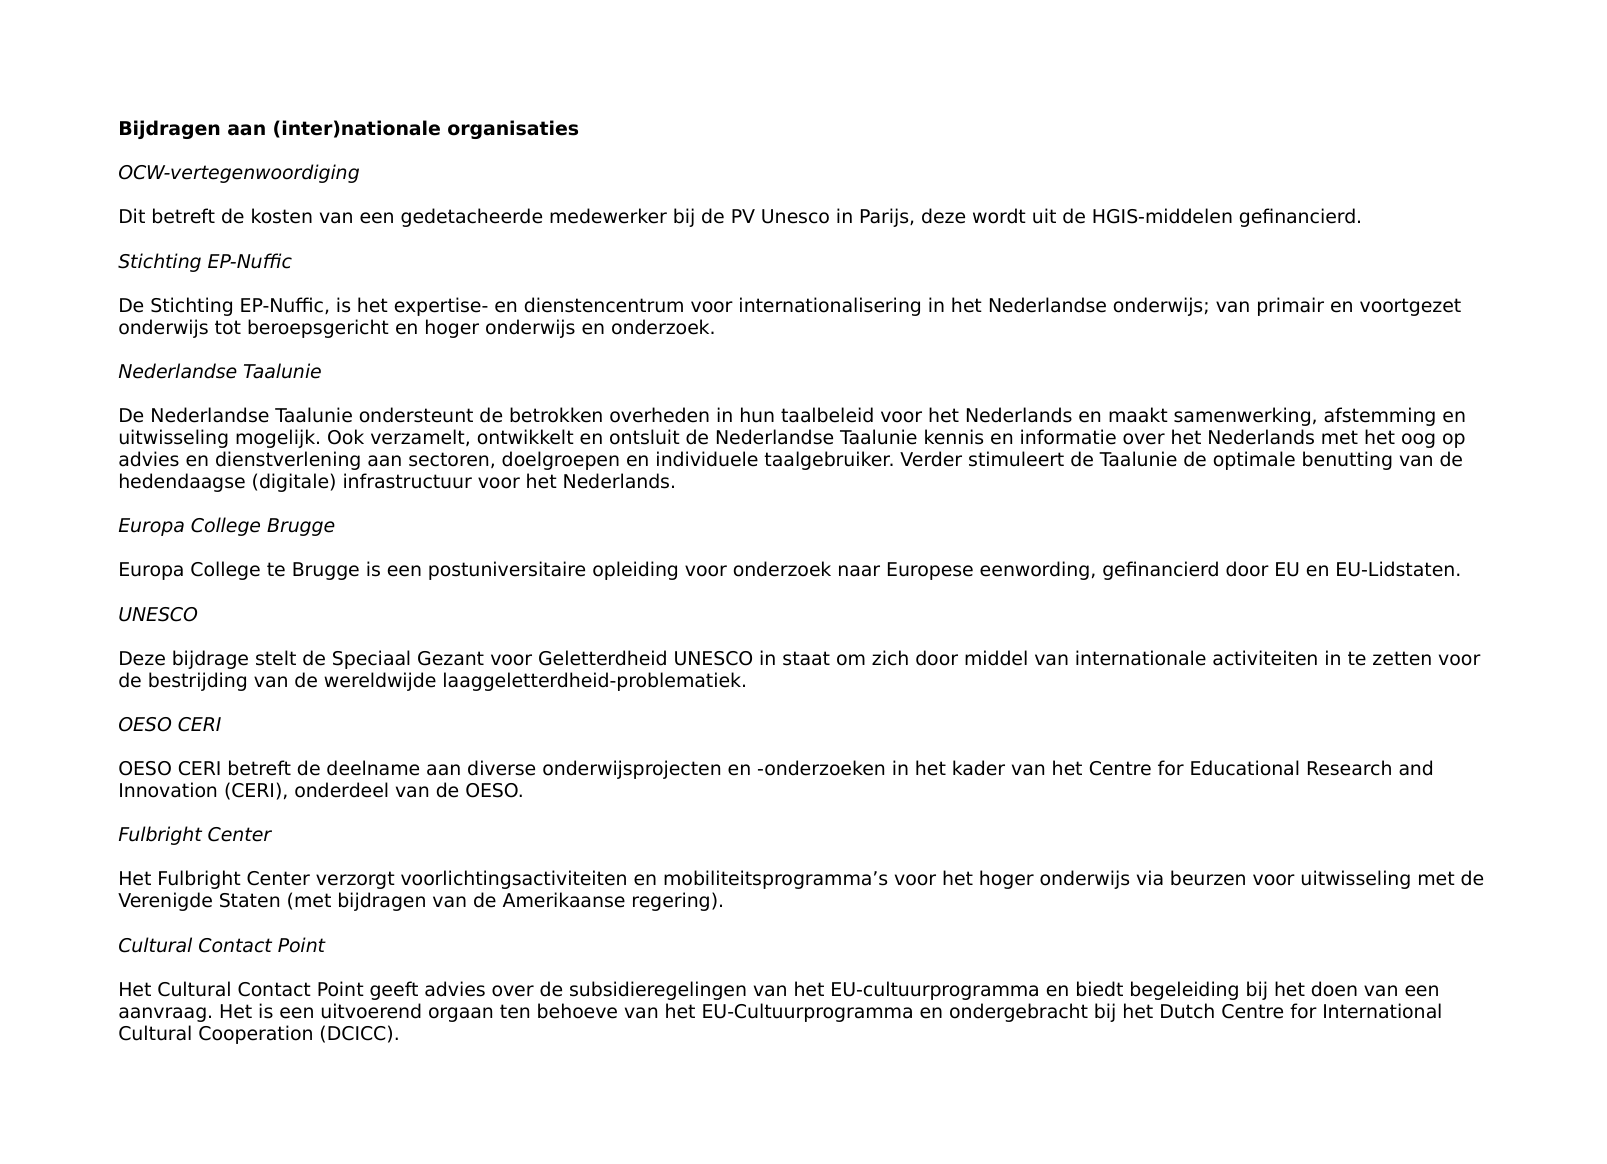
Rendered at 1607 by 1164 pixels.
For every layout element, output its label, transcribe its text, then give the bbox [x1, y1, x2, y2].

subtitle Fulbright Center [118, 824, 1488, 846]
subtitle UNESCO [118, 603, 1488, 626]
subtitle Nederlandse Taalunie [118, 361, 1488, 383]
subtitle OCW-vertegenwoordiging [118, 162, 1488, 184]
text Het Cultural Contact Point geeft advies over de subsidieregelingen van het EU-cultuurprogramma en biedt begeleiding bij het doen van een aanvraag. Het is een uitvoerend orgaan ten behoeve van het EU-Cultuurprogramma en ondergebracht bij het Dutch Centre for International Cultural Cooperation (DCICC). [118, 979, 1488, 1044]
text Europa College te Brugge is een postuniversitaire opleiding voor onderzoek naar Europese eenwording, gefinancierd door EU en EU-Lidstaten. [118, 559, 1488, 581]
subtitle Europa College Brugge [118, 515, 1488, 537]
text OESO CERI betreft de deelname aan diverse onderwijsprojecten en -onderzoeken in het kader van het Centre for Educational Research and Innovation (CERI), onderdeel van de OESO. [118, 758, 1488, 802]
text Deze bijdrage stelt de Speciaal Gezant voor Geletterdheid UNESCO in staat om zich door middel van internationale activiteiten in te zetten voor de bestrijding van de wereldwijde laaggeletterdheid-problematiek. [118, 648, 1488, 692]
text De Nederlandse Taalunie ondersteunt de betrokken overheden in hun taalbeleid voor het Nederlands en maakt samenwerking, afstemming en uitwisseling mogelijk. Ook verzamelt, ontwikkelt en ontsluit de Nederlandse Taalunie kennis en informatie over het Nederlands met het oog op advies en dienstverlening aan sectoren, doelgroepen en individuele taalgebruiker. Verder stimuleert de Taalunie de optimale benutting van de hedendaagse (digitale) infrastructuur voor het Nederlands. [118, 405, 1488, 493]
subtitle Bijdragen aan (inter)nationale organisaties [118, 118, 1488, 140]
text De Stichting EP-Nuffic, is het expertise- en dienstencentrum voor internationalisering in het Nederlandse onderwijs; van primair en voortgezet onderwijs tot beroepsgericht en hoger onderwijs en onderzoek. [118, 295, 1488, 339]
subtitle Cultural Contact Point [118, 934, 1488, 956]
text Het Fulbright Center verzorgt voorlichtingsactiviteiten en mobiliteitsprogramma’s voor het hoger onderwijs via beurzen voor uitwisseling met de Verenigde Staten (met bijdragen van de Amerikaanse regering). [118, 868, 1488, 912]
subtitle Stichting EP-Nuffic [118, 251, 1488, 273]
text Dit betreft de kosten van een gedetacheerde medewerker bij de PV Unesco in Parijs, deze wordt uit de HGIS-middelen gefinancierd. [118, 206, 1488, 228]
subtitle OESO CERI [118, 714, 1488, 736]
